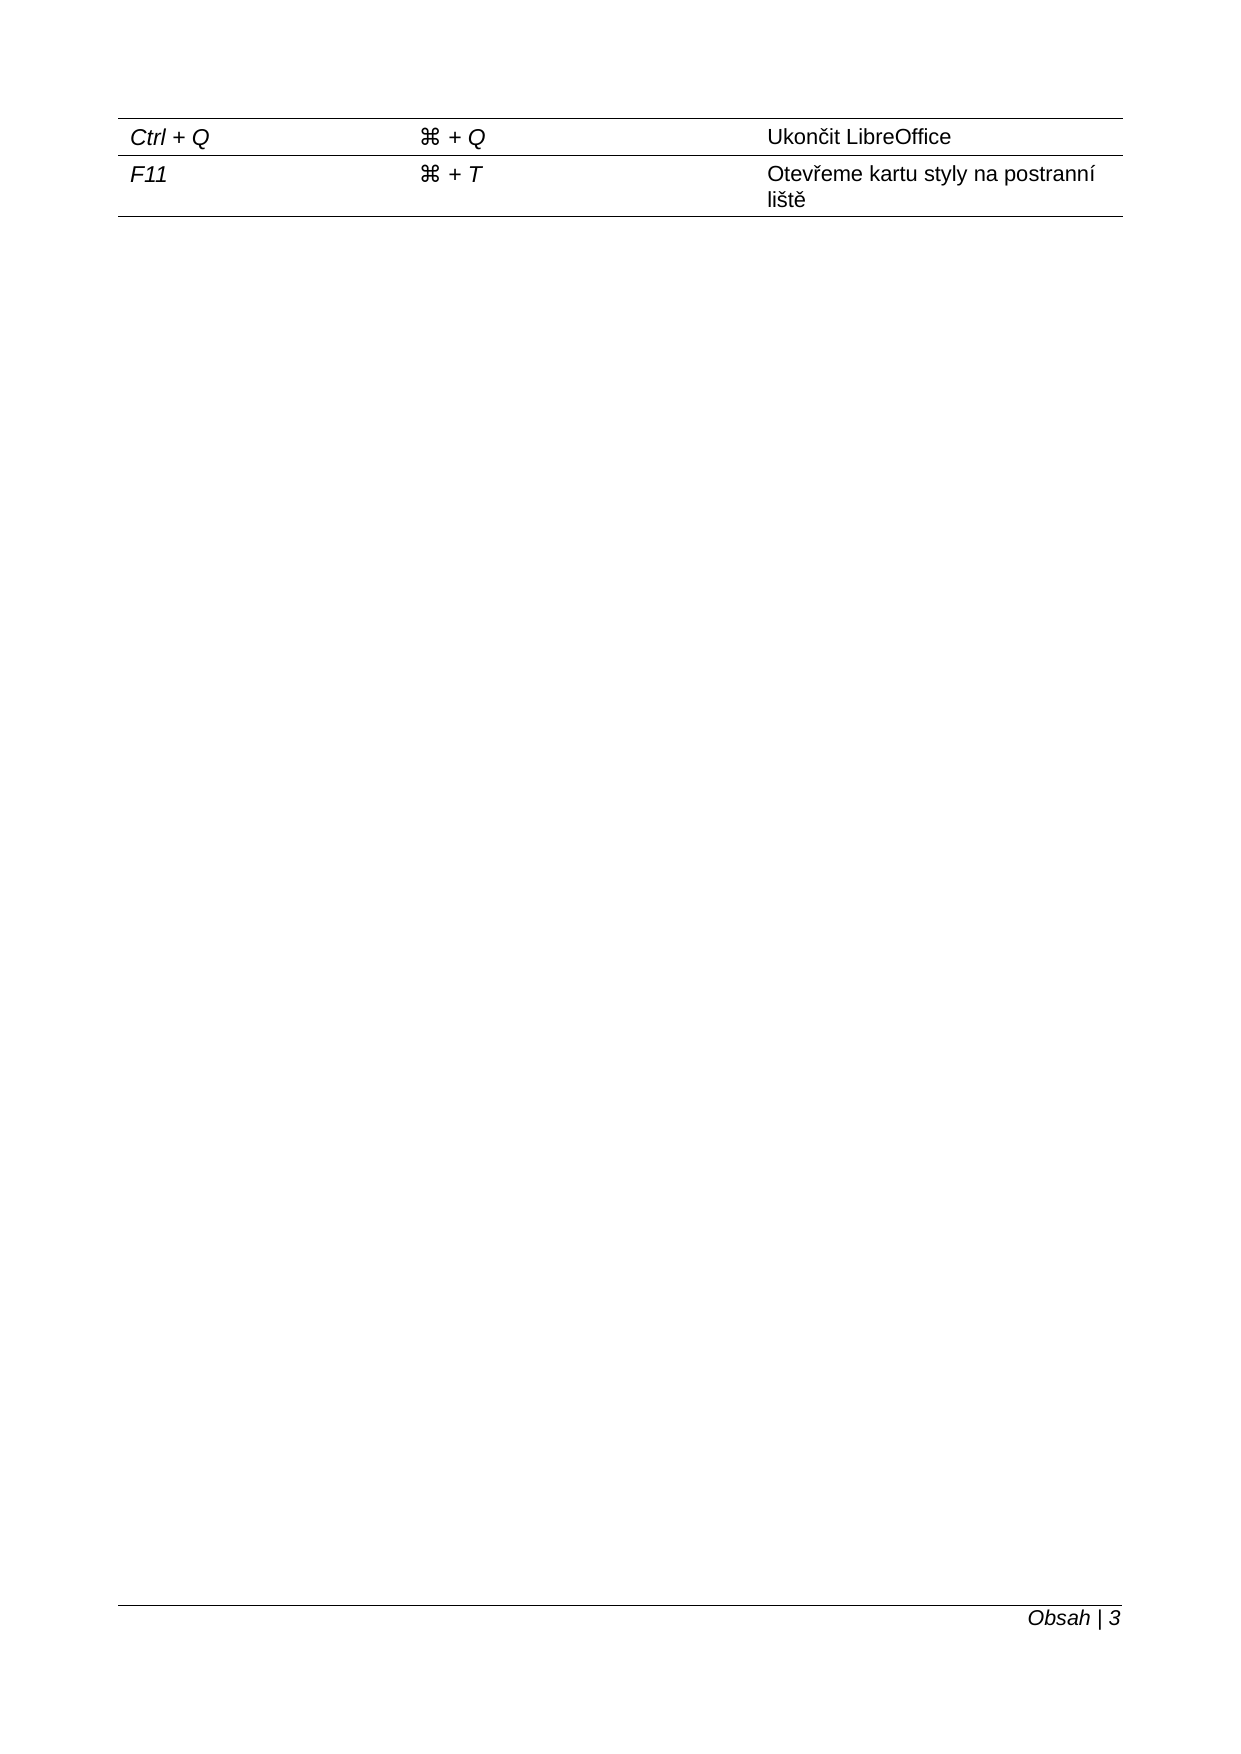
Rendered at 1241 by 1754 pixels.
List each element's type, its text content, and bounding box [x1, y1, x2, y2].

table_cell Ctrl + Q [118, 119, 407, 155]
table_cell ⌘ + Q [407, 119, 755, 155]
table_cell ⌘ + T [407, 156, 755, 216]
table_cell Ukončit LibreOffice [755, 119, 1123, 155]
table_cell F11 [118, 156, 407, 216]
table_cell Otevřeme kartu styly na postranní liště [755, 156, 1123, 216]
